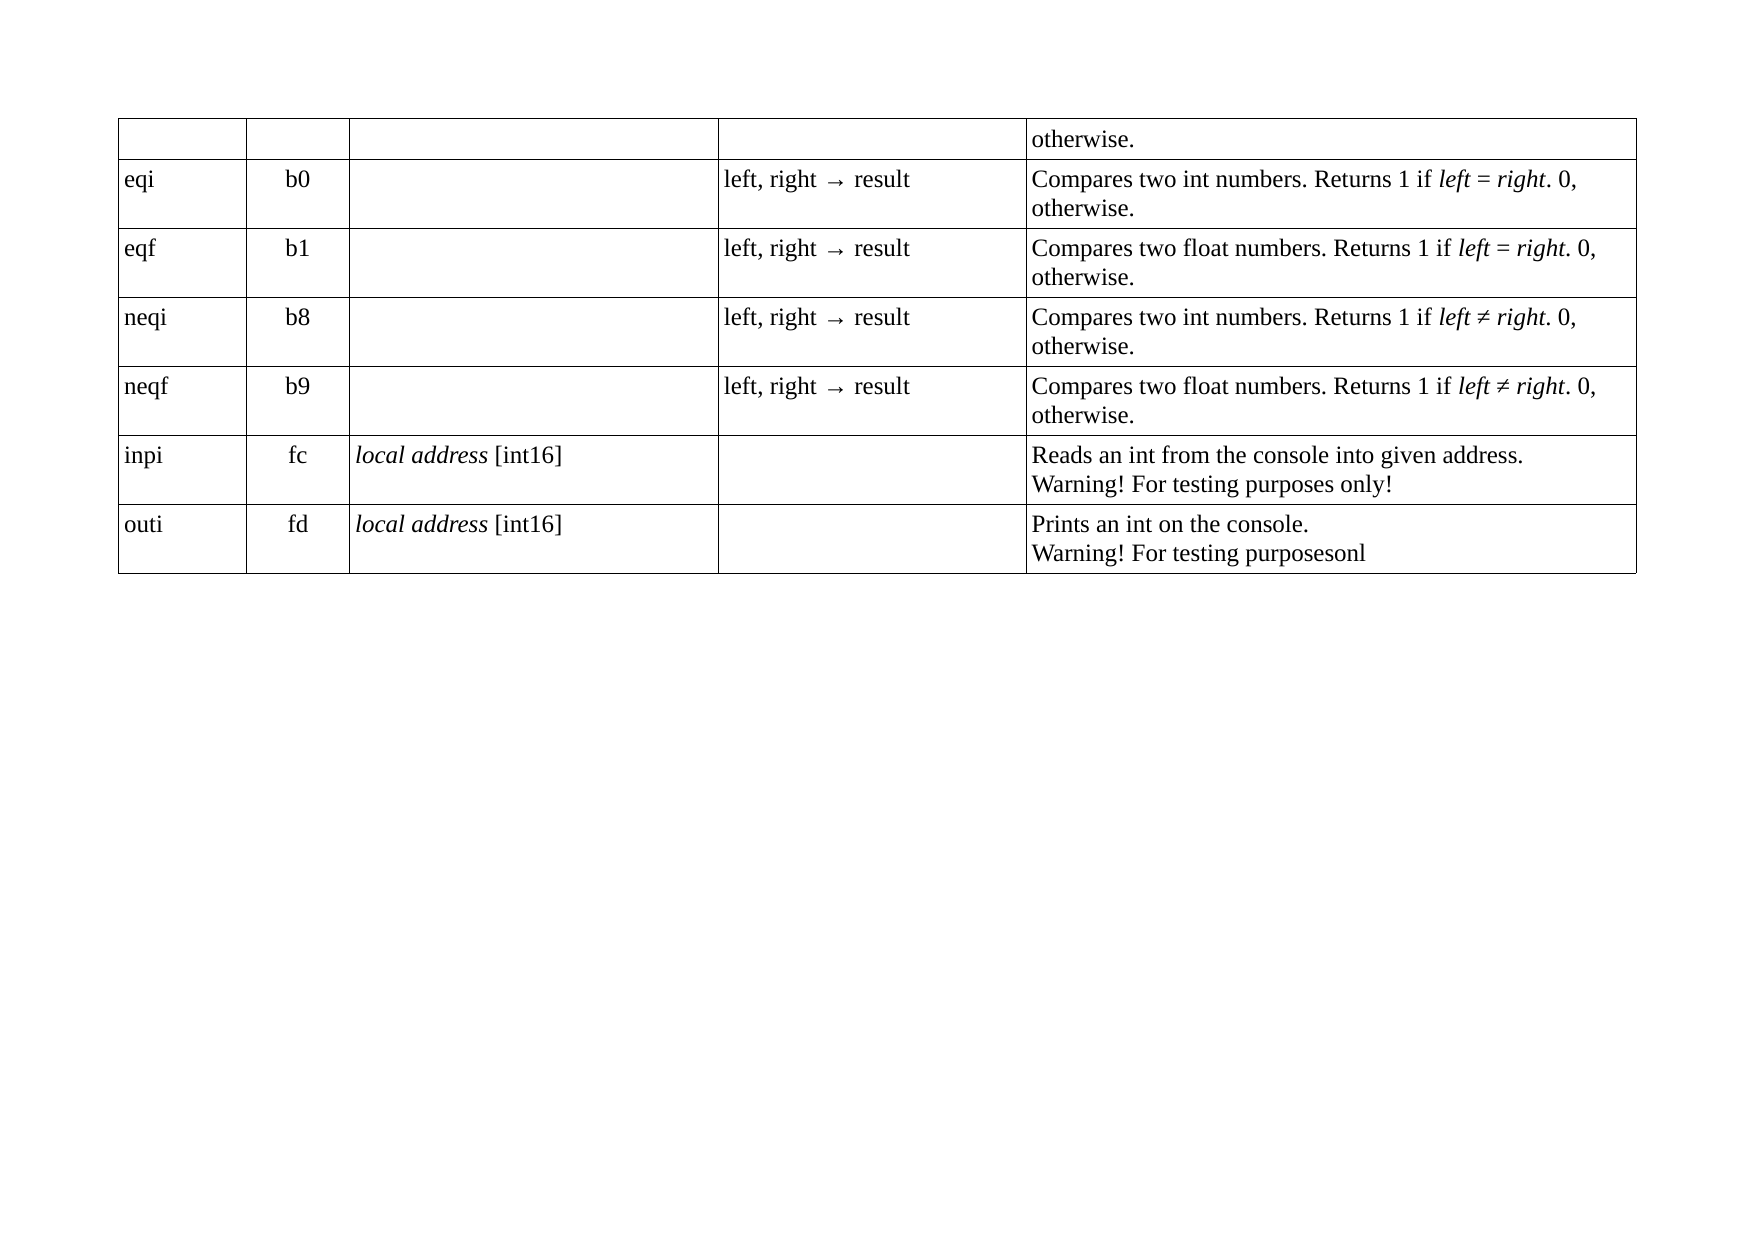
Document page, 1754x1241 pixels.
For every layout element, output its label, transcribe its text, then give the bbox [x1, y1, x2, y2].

table_cell fd [247, 505, 349, 573]
table_cell outi [119, 505, 246, 573]
table_cell [350, 298, 718, 366]
table_cell local address [int16] [350, 505, 718, 573]
table_cell left, right → result [719, 367, 1026, 435]
table_cell Compares two int numbers. Returns 1 if left ≠ right. 0, otherwise. [1027, 298, 1636, 366]
table_cell inpi [119, 436, 246, 504]
table_cell b8 [247, 298, 349, 366]
table_cell left, right → result [719, 160, 1026, 227]
table_cell Reads an int from the console into given address. Warning! For testing purposes only! [1027, 436, 1636, 504]
table_cell Compares two int numbers. Returns 1 if left = right. 0, otherwise. [1027, 160, 1636, 227]
table_cell [350, 160, 718, 227]
table_cell local address [int16] [350, 436, 718, 504]
table_cell left, right → result [719, 298, 1026, 366]
table_cell eqi [119, 160, 246, 227]
table_cell [719, 505, 1026, 573]
table_cell fc [247, 436, 349, 504]
table_cell eqf [119, 229, 246, 297]
table_cell Prints an int on the console. Warning! For testing purposesonl [1027, 505, 1636, 573]
table_cell neqf [119, 367, 246, 435]
table_cell [350, 229, 718, 297]
table_cell b9 [247, 367, 349, 435]
table_cell [247, 119, 349, 158]
table_cell [350, 367, 718, 435]
table_cell otherwise. [1027, 119, 1636, 158]
table_cell [350, 119, 718, 158]
table_cell [719, 436, 1026, 504]
table_cell b1 [247, 229, 349, 297]
table_cell [719, 119, 1026, 158]
table_cell b0 [247, 160, 349, 227]
table_cell [119, 119, 246, 158]
table_cell left, right → result [719, 229, 1026, 297]
table_cell neqi [119, 298, 246, 366]
table_cell Compares two float numbers. Returns 1 if left ≠ right. 0, otherwise. [1027, 367, 1636, 435]
table_cell Compares two float numbers. Returns 1 if left = right. 0, otherwise. [1027, 229, 1636, 297]
